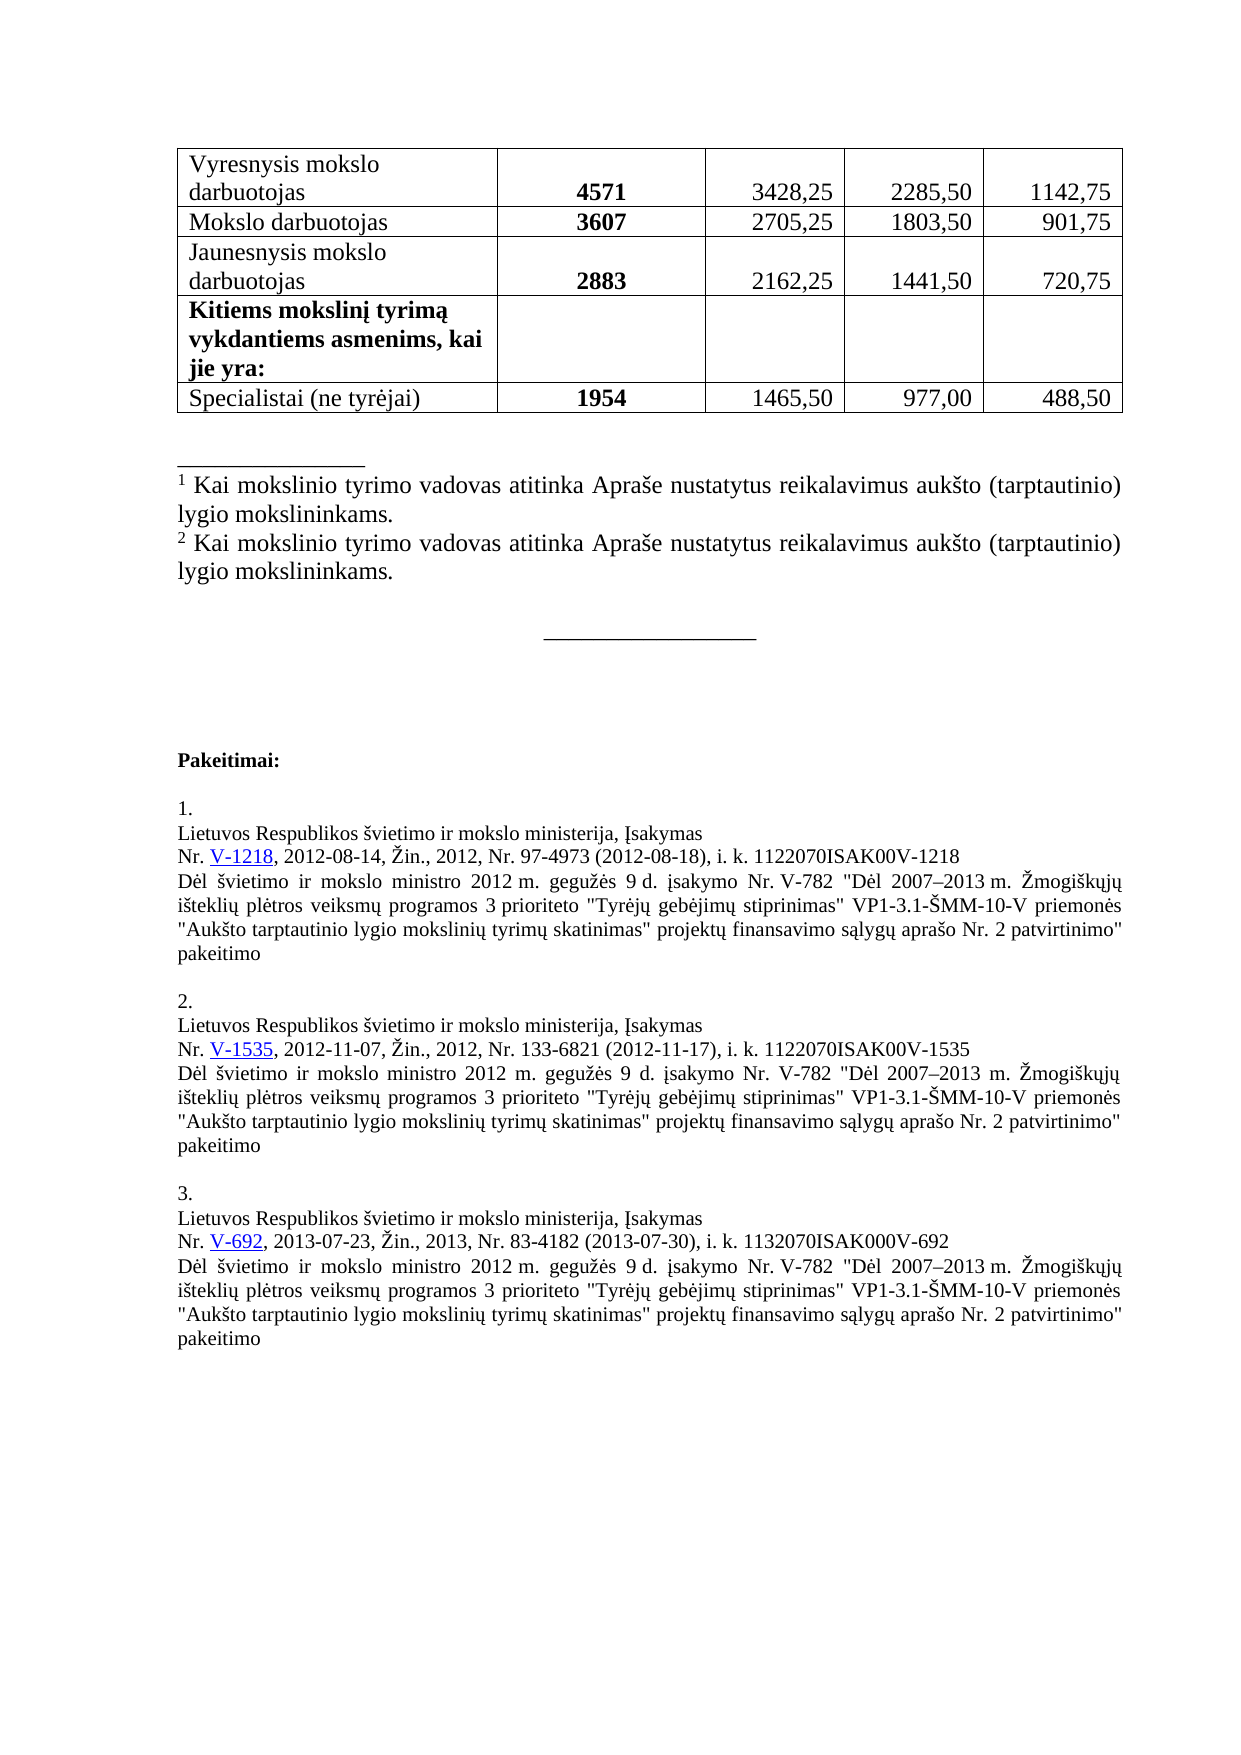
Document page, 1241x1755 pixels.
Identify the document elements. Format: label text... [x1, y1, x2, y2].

text _______________ [177, 441, 1122, 470]
table_cell [984, 296, 1122, 382]
text Lietuvos Respublikos švietimo ir mokslo ministerija, Įsakymas [177, 820, 1122, 844]
table_cell Specialistai (ne tyrėjai) [178, 383, 497, 412]
table_cell Jaunesnysis mokslo darbuotojas [178, 237, 497, 294]
table_cell [498, 296, 705, 382]
text Nr. V-1218, 2012-08-14, Žin., 2012, Nr. 97-4973 (2012-08-18), i. k. 1122070ISAK00V-1218 [177, 844, 1122, 868]
text 1. [177, 796, 1122, 820]
table_cell [845, 296, 983, 382]
table_cell [706, 296, 844, 382]
table_cell 4571 [498, 149, 705, 206]
table_cell 720,75 [984, 237, 1122, 294]
table_cell 2705,25 [706, 207, 844, 236]
table_cell 1142,75 [984, 149, 1122, 206]
table_cell 3428,25 [706, 149, 844, 206]
table_cell Mokslo darbuotojas [178, 207, 497, 236]
table_cell 488,50 [984, 383, 1122, 412]
text 3. [177, 1181, 1122, 1205]
text Nr. V-692, 2013-07-23, Žin., 2013, Nr. 83-4182 (2013-07-30), i. k. 1132070ISAK000V-692 [177, 1229, 1122, 1253]
table_cell 1803,50 [845, 207, 983, 236]
text Dėl švietimo ir mokslo ministro 2012 m. gegužės 9 d. įsakymo Nr. V-782 "Dėl 2007–2013 m. Žmogiškųjų išteklių plėtros veiksmų programos 3 prioriteto "Tyrėjų gebėjimų stiprinimas" VP1-3.1-ŠMM-10-V priemonės "Aukšto tarptautinio lygio mokslinių tyrimų skatinimas" projektų finansavimo sąlygų aprašo Nr. 2 patvirtinimo" pakeitimo [177, 1253, 1122, 1350]
text 2. [177, 989, 1122, 1013]
table_cell 2162,25 [706, 237, 844, 294]
table_cell Vyresnysis mokslo darbuotojas [178, 149, 497, 206]
text Dėl švietimo ir mokslo ministro 2012 m. gegužės 9 d. įsakymo Nr. V-782 "Dėl 2007–2013 m. Žmogiškųjų išteklių plėtros veiksmų programos 3 prioriteto "Tyrėjų gebėjimų stiprinimas" VP1-3.1-ŠMM-10-V priemonės "Aukšto tarptautinio lygio mokslinių tyrimų skatinimas" projektų finansavimo sąlygų aprašo Nr. 2 patvirtinimo" pakeitimo [177, 1061, 1122, 1157]
table_cell 3607 [498, 207, 705, 236]
table_cell 2285,50 [845, 149, 983, 206]
text _________________ [177, 614, 1122, 643]
text 2 Kai mokslinio tyrimo vadovas atitinka Apraše nustatytus reikalavimus aukšto (tarptautinio) lygio mokslininkams. [177, 528, 1122, 585]
table_cell 1441,50 [845, 237, 983, 294]
text 1 Kai mokslinio tyrimo vadovas atitinka Apraše nustatytus reikalavimus aukšto (tarptautinio) lygio mokslininkams. [177, 470, 1122, 528]
text Lietuvos Respublikos švietimo ir mokslo ministerija, Įsakymas [177, 1013, 1122, 1037]
text Lietuvos Respublikos švietimo ir mokslo ministerija, Įsakymas [177, 1205, 1122, 1229]
text Dėl švietimo ir mokslo ministro 2012 m. gegužės 9 d. įsakymo Nr. V-782 "Dėl 2007–2013 m. Žmogiškųjų išteklių plėtros veiksmų programos 3 prioriteto "Tyrėjų gebėjimų stiprinimas" VP1-3.1-ŠMM-10-V priemonės "Aukšto tarptautinio lygio mokslinių tyrimų skatinimas" projektų finansavimo sąlygų aprašo Nr. 2 patvirtinimo" pakeitimo [177, 868, 1122, 965]
table_cell 977,00 [845, 383, 983, 412]
table_cell 1954 [498, 383, 705, 412]
table_cell 2883 [498, 237, 705, 294]
text Nr. V-1535, 2012-11-07, Žin., 2012, Nr. 133-6821 (2012-11-17), i. k. 1122070ISAK00V-1535 [177, 1037, 1122, 1061]
text Pakeitimai: [177, 748, 1122, 772]
table_cell 1465,50 [706, 383, 844, 412]
table_cell Kitiems mokslinį tyrimą vykdantiems asmenims, kai jie yra: [178, 296, 497, 382]
table_cell 901,75 [984, 207, 1122, 236]
